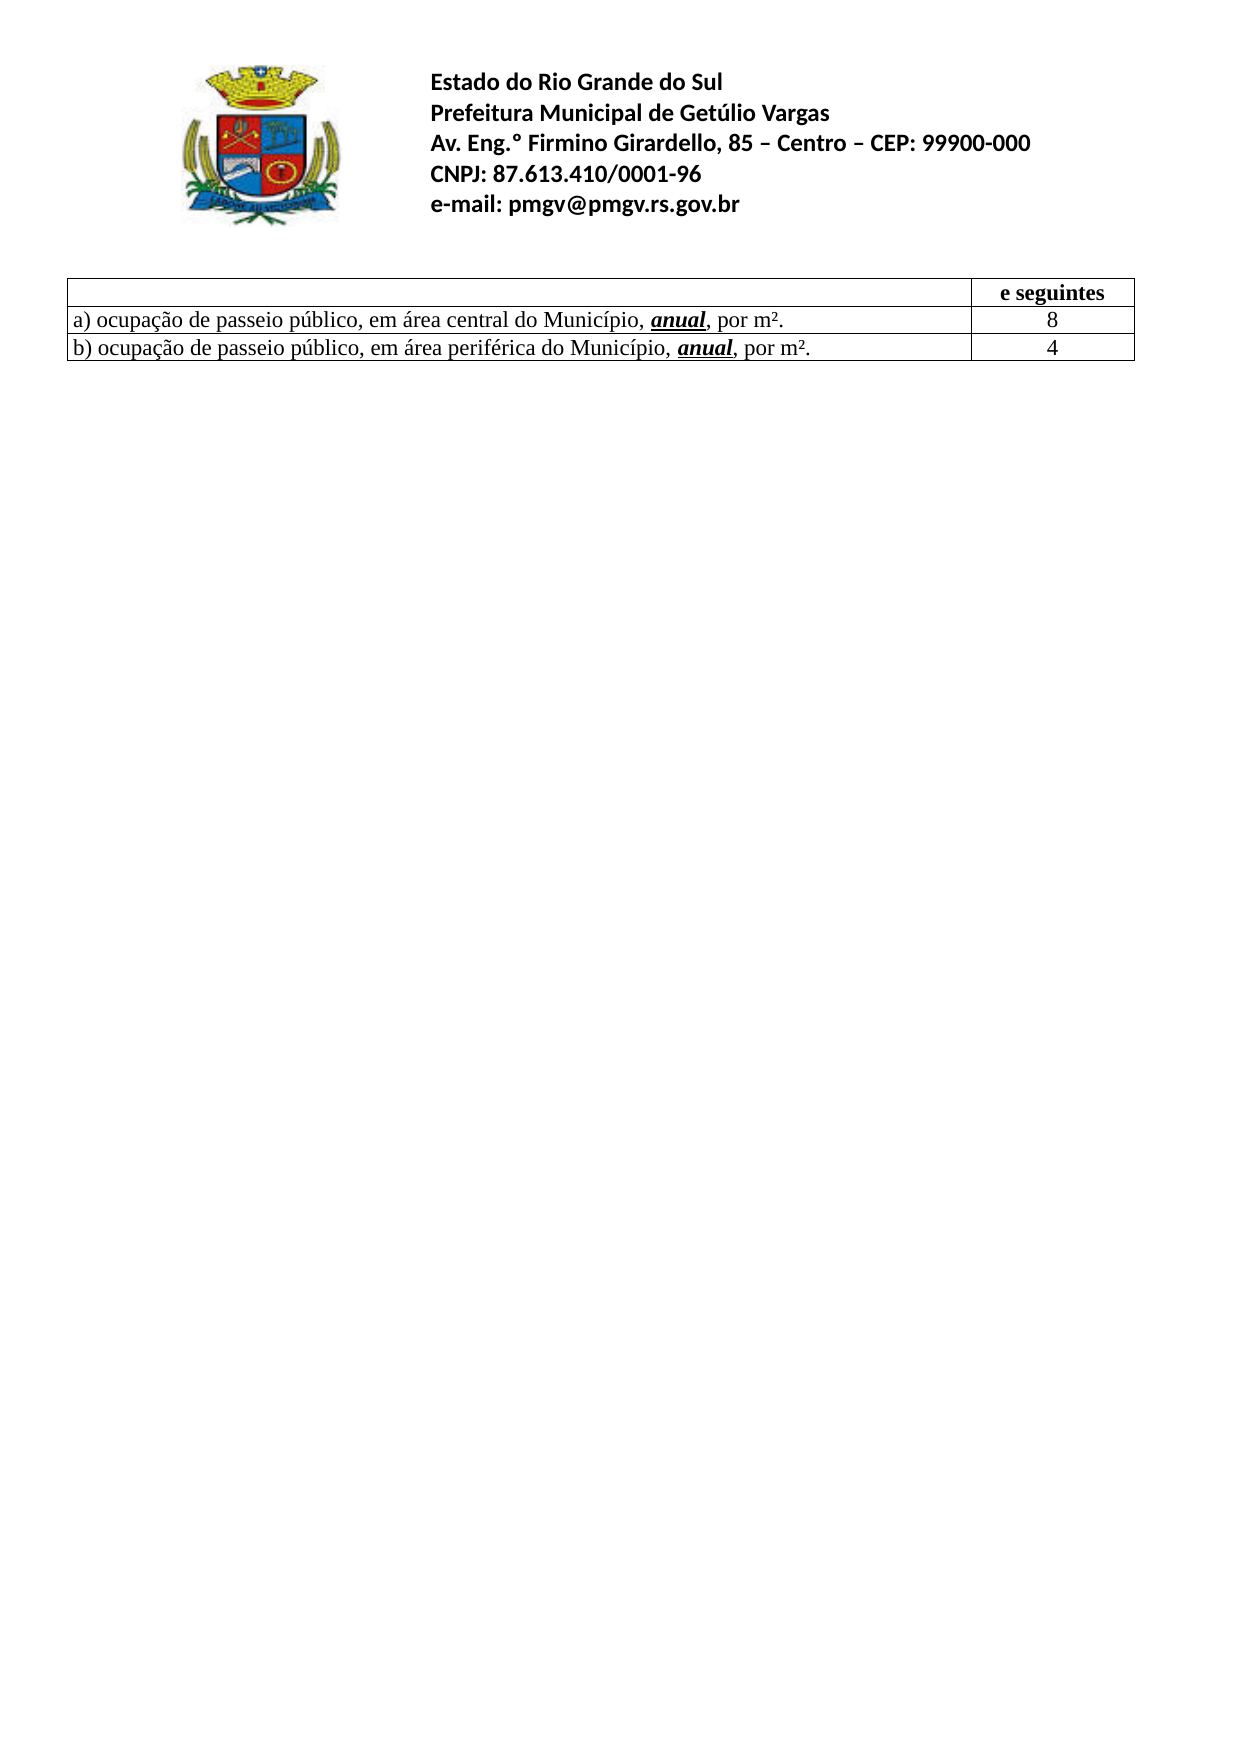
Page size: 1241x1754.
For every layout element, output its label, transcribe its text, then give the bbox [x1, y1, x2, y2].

table_cell b) ocupação de passeio público, em área periférica do Município, anual, por m². [68, 334, 971, 360]
table_header [68, 279, 971, 306]
table_header e seguintes [972, 279, 1134, 306]
table_cell a) ocupação de passeio público, em área central do Município, anual, por m². [68, 307, 971, 333]
table_cell 4 [972, 334, 1134, 360]
picture [181, 65, 343, 227]
table_cell 8 [972, 307, 1134, 333]
